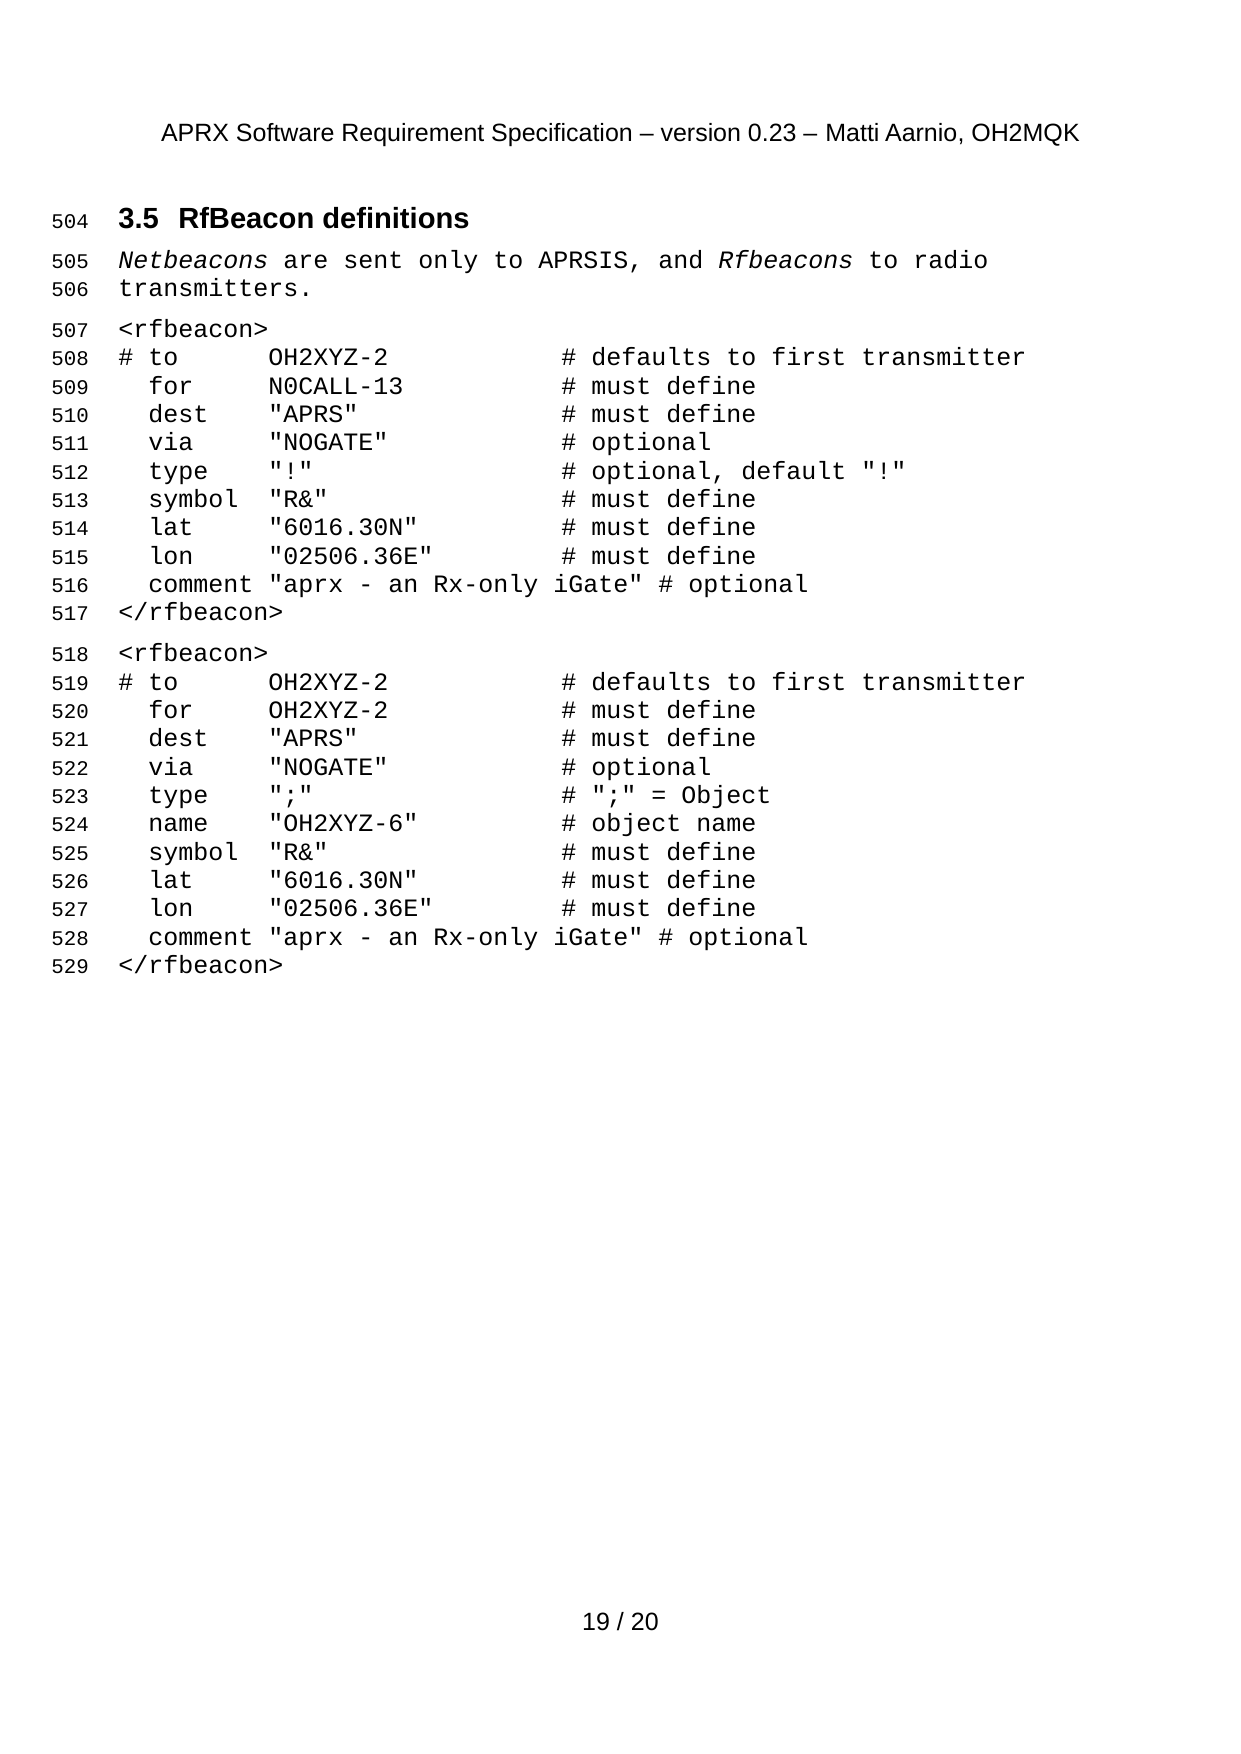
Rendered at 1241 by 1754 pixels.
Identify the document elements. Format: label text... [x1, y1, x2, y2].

text <rfbeacon> # to OH2XYZ-2 # defaults to first transmitter for OH2XYZ-2 # must define dest "APRS" # must define via "NOGATE" # optional type ";" # ";" = Object name "OH2XYZ-6" # object name symbol "R&" # must define lat "6016.30N" # must define lon "02506.36E" # must define comment "aprx - an Rx-only iGate" # optional </rfbeacon> [118, 641, 1122, 981]
subtitle RfBeacon definitions [118, 201, 1122, 235]
text Netbeacons are sent only to APRSIS, and Rfbeacons to radio transmitters. [118, 247, 1122, 304]
text <rfbeacon> # to OH2XYZ-2 # defaults to first transmitter for N0CALL-13 # must define dest "APRS" # must define via "NOGATE" # optional type "!" # optional, default "!" symbol "R&" # must define lat "6016.30N" # must define lon "02506.36E" # must define comment "aprx - an Rx-only iGate" # optional </rfbeacon> [118, 317, 1122, 628]
